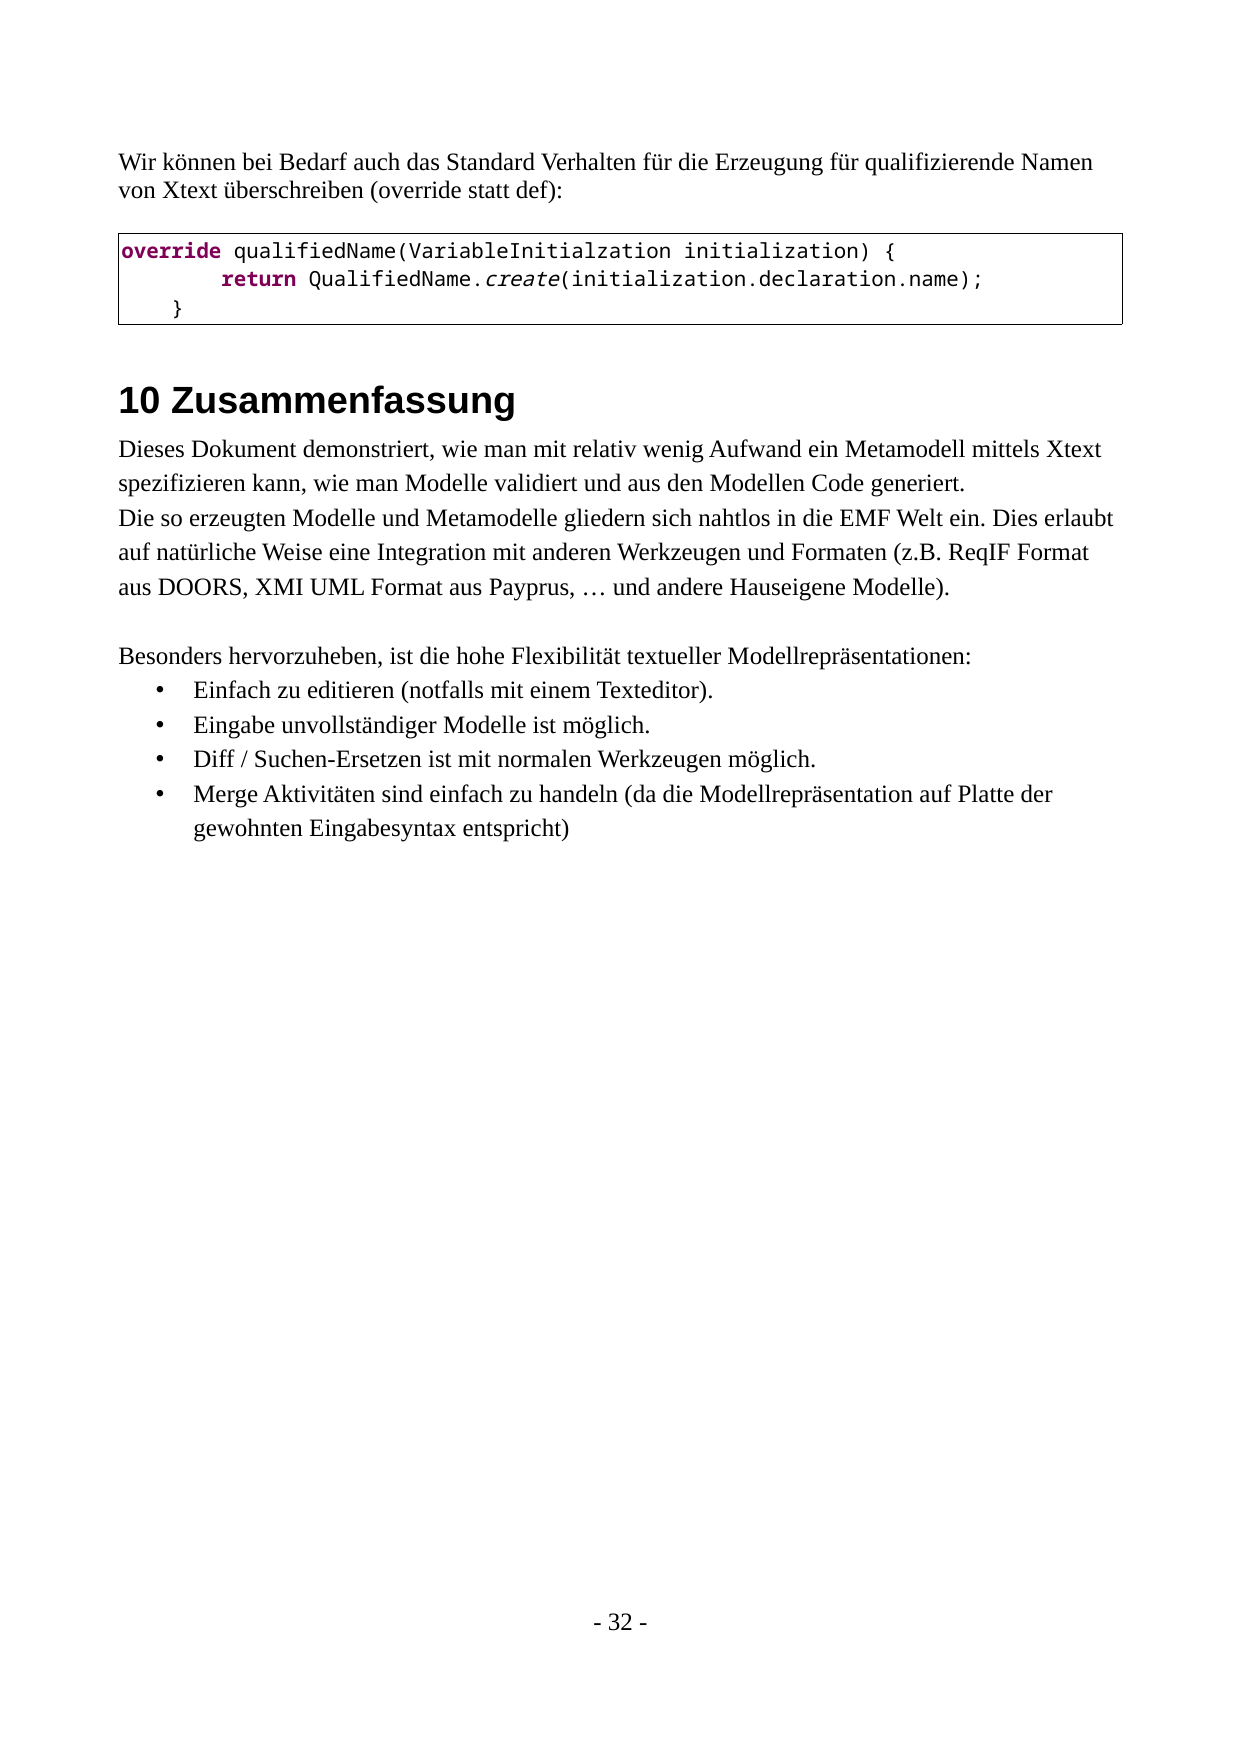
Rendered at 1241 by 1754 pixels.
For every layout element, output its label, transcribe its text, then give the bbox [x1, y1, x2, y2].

text return QualifiedName.create(initialization.declaration.name); [119, 261, 1122, 290]
subtitle Zusammenfassung [118, 378, 1122, 422]
text } [119, 290, 1122, 324]
text Besonders hervorzuheben, ist die hohe Flexibilität textueller Modellrepräsentationen: [118, 641, 1122, 670]
list Einfach zu editieren (notfalls mit einem Texteditor). [156, 675, 1122, 704]
text override qualifiedName(VariableInitialzation initialization) { [119, 234, 1122, 261]
text Dieses Dokument demonstriert, wie man mit relativ wenig Aufwand ein Metamodell mittels Xtext spezifizieren kann, wie man Modelle validiert und aus den Modellen Code generiert. [118, 434, 1122, 497]
list Eingabe unvollständiger Modelle ist möglich. [156, 710, 1122, 739]
text Die so erzeugten Modelle und Metamodelle gliedern sich nahtlos in die EMF Welt ein. Dies erlaubt auf natürliche Weise eine Integration mit anderen Werkzeugen und Formaten (z.B. ReqIF Format aus DOORS, XMI UML Format aus Payprus, … und andere Hauseigene Modelle). [118, 503, 1122, 601]
text Wir können bei Bedarf auch das Standard Verhalten für die Erzeugung für qualifizierende Namen von Xtext überschreiben (override statt def): [118, 147, 1122, 204]
list Merge Aktivitäten sind einfach zu handeln (da die Modellrepräsentation auf Platte der gewohnten Eingabesyntax entspricht) [156, 779, 1122, 842]
list Diff / Suchen-Ersetzen ist mit normalen Werkzeugen möglich. [156, 744, 1122, 773]
